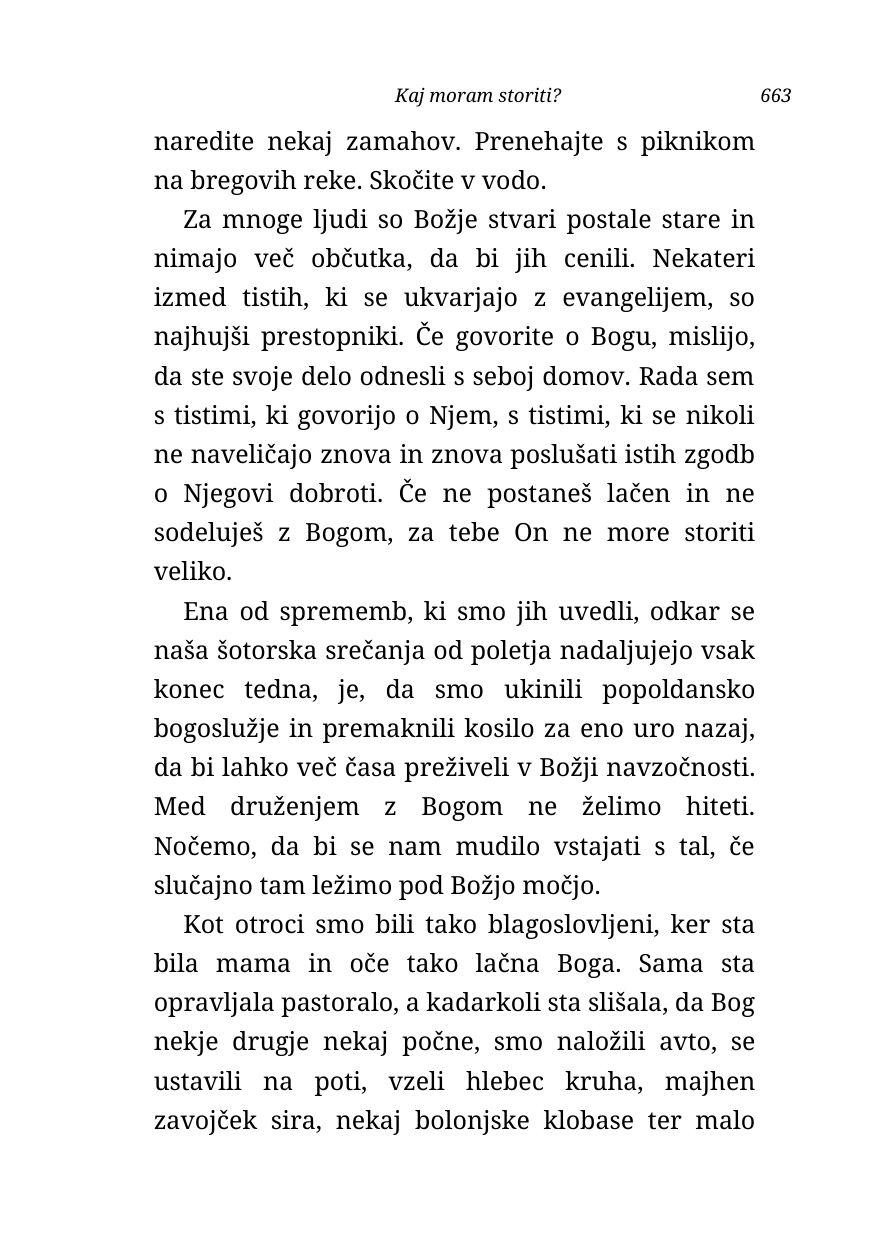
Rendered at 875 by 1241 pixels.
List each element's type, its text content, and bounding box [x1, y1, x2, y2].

text Kot otroci smo bili tako blagoslovljeni, ker sta bila mama in oče tako lačna Boga. Sama sta opravljala pastoralo, a kadarkoli sta slišala, da Bog nekje drugje nekaj počne, smo naložili avto, se ustavili na poti, vzeli hlebec kruha, majhen zavojček sira, nekaj bolonjske klobase ter malo [153, 907, 756, 1136]
text Ena od sprememb, ki smo jih uvedli, odkar se naša šotorska srečanja od poletja nadaljujejo vsak konec tedna, je, da smo ukinili popoldansko bogoslužje in premaknili kosilo za eno uro nazaj, da bi lahko več časa preživeli v Božji navzočnosti. Med druženjem z Bogom ne želimo hiteti. Nočemo, da bi se nam mudilo vstajati s tal, če slučajno tam ležimo pod Božjo močjo. [153, 593, 756, 901]
text Za mnoge ljudi so Božje stvari postale stare in nimajo več občutka, da bi jih cenili. Nekateri izmed tistih, ki se ukvarjajo z evangelijem, so najhujši prestopniki. Če govorite o Bogu, mislijo, da ste svoje delo odnesli s seboj domov. Rada sem s tistimi, ki govorijo o Njem, s tistimi, ki se nikoli ne naveličajo znova in znova poslušati istih zgodb o Njegovi dobroti. Če ne postaneš lačen in ne sodeluješ z Bogom, za tebe On ne more storiti veliko. [153, 202, 756, 588]
text naredite nekaj zamahov. Prenehajte s piknikom na bregovih reke. Skočite v vodo. [153, 123, 756, 196]
